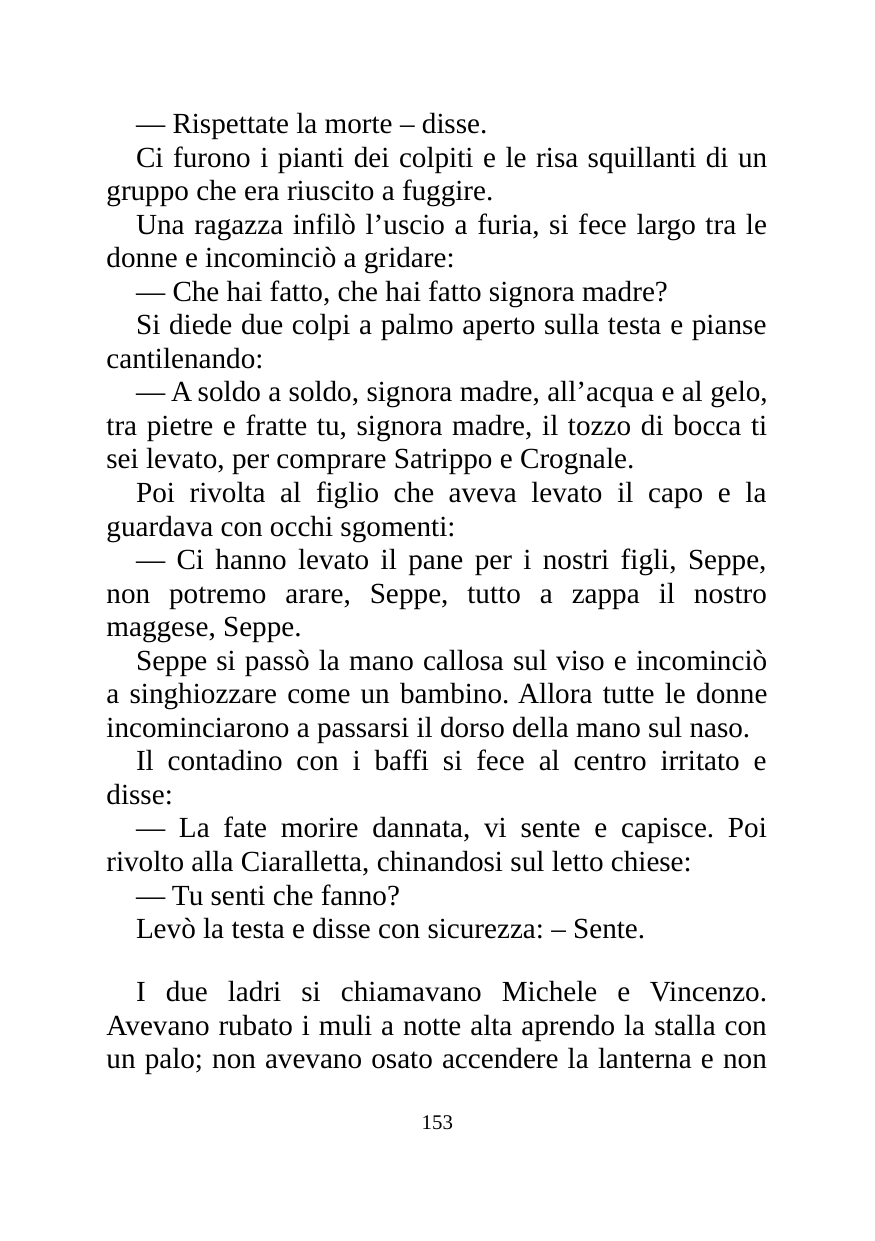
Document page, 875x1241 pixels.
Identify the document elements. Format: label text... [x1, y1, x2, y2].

text — Che hai fatto, che hai fatto signora madre? [106, 274, 768, 307]
text Il contadino con i baffi si fece al centro irritato e disse: [106, 743, 768, 811]
text Poi rivolta al figlio che aveva levato il capo e la guardava con occhi sgomenti: [106, 475, 768, 542]
text Si diede due colpi a palmo aperto sulla testa e pianse cantilenando: [106, 307, 768, 374]
text Seppe si passò la mano callosa sul viso e incominciò a singhiozzare come un bambino. Allora tutte le donne incominciarono a passarsi il dorso della mano sul naso. [106, 643, 768, 743]
text Levò la testa e disse con sicurezza: – Sente. [106, 911, 768, 945]
text I due ladri si chiamavano Michele e Vincenzo. Avevano rubato i muli a notte alta aprendo la stalla con un palo; non avevano osato accendere la lanterna e non [106, 974, 768, 1075]
text — Ci hanno levato il pane per i nostri figli, Seppe, non potremo arare, Seppe, tutto a zappa il nostro maggese, Seppe. [106, 542, 768, 643]
text Una ragazza infilò l’uscio a furia, si fece largo tra le donne e incominciò a gridare: [106, 207, 768, 274]
text — A soldo a soldo, signora madre, all’acqua e al gelo, tra pietre e fratte tu, signora madre, il tozzo di bocca ti sei levato, per comprare Satrippo e Crognale. [106, 374, 768, 475]
text — La fate morire dannata, vi sente e capisce. Poi rivolto alla Ciaralletta, chinandosi sul letto chiese: [106, 811, 768, 878]
text — Rispettate la morte – disse. [106, 106, 768, 140]
text — Tu senti che fanno? [106, 878, 768, 911]
text Ci furono i pianti dei colpiti e le risa squillanti di un gruppo che era riuscito a fuggire. [106, 140, 768, 207]
